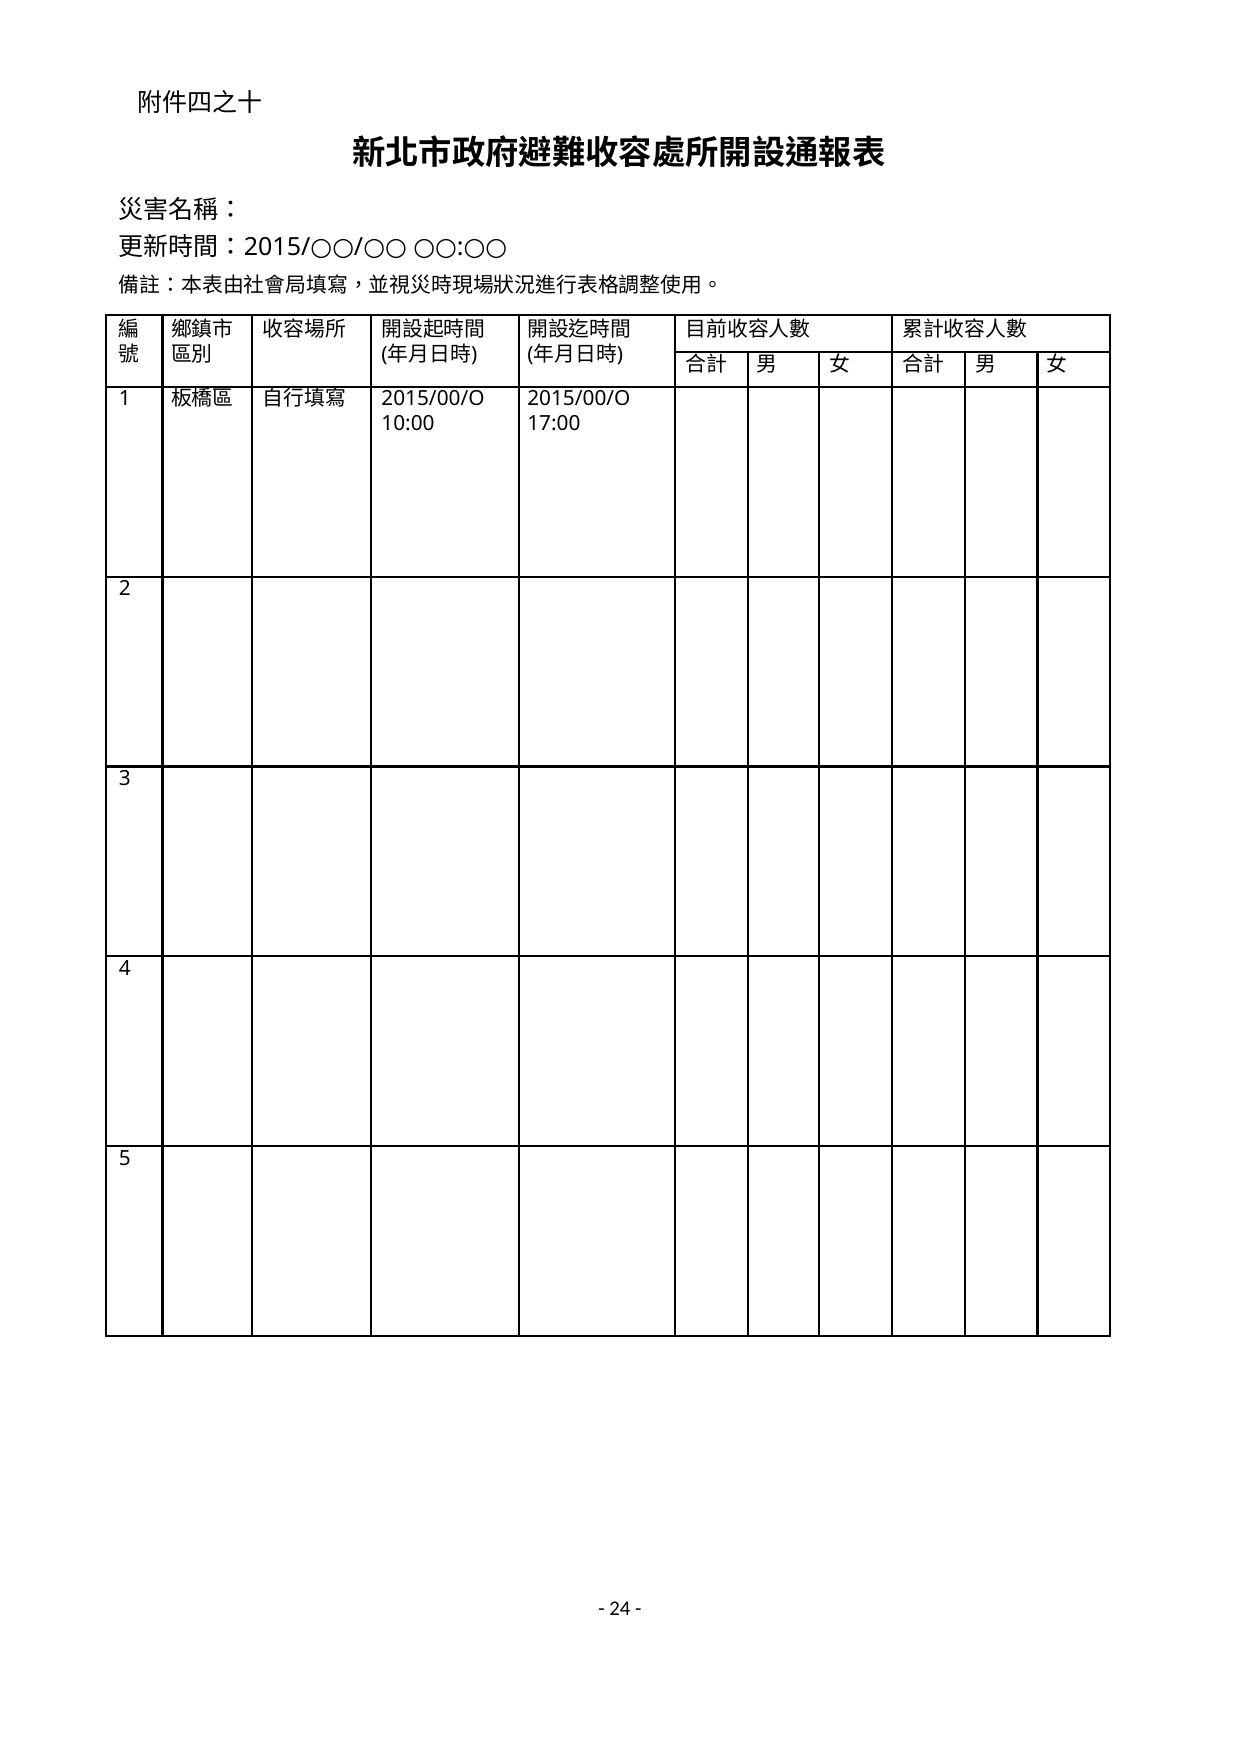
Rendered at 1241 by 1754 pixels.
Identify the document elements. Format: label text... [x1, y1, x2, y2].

table_cell [749, 578, 818, 600]
table_cell [749, 957, 818, 980]
table_cell 10:00 [372, 410, 518, 438]
table_cell [966, 957, 1036, 980]
table_cell [748, 341, 819, 351]
table_cell [1039, 980, 1109, 1145]
table_cell [820, 1147, 891, 1169]
table_cell [1039, 957, 1109, 980]
table_cell [676, 388, 747, 410]
table_cell [820, 790, 891, 955]
table_cell [749, 1147, 818, 1169]
table_cell [1039, 600, 1109, 765]
table_cell [676, 768, 747, 790]
table_cell [1039, 376, 1109, 386]
table_cell [253, 980, 370, 1145]
table_cell 2015/00/O [520, 388, 674, 410]
table_cell 2015/00/O [372, 388, 518, 410]
table_cell [164, 578, 251, 600]
table_cell [372, 980, 518, 1145]
table_cell 合計 [893, 353, 964, 376]
text 備註：本表由社會局填寫，並視災時現場狀況進行表格調整使用。 [119, 272, 1108, 297]
table_cell (年月日時) [372, 341, 518, 367]
table_cell 自行填寫 [253, 388, 370, 410]
table_cell [893, 388, 964, 410]
table_cell [107, 410, 161, 438]
table_cell [820, 768, 891, 790]
table_cell [676, 600, 747, 765]
table_cell [749, 600, 818, 765]
table_cell [1039, 578, 1109, 600]
table_cell [107, 376, 161, 386]
table_cell [820, 438, 891, 576]
table_cell [253, 376, 370, 386]
text 更新時間：2015/○○/○○ ○○:○○ [119, 232, 1108, 262]
table_cell [819, 341, 891, 351]
table_cell [1039, 1170, 1109, 1335]
table_cell [820, 1170, 891, 1335]
table_cell [520, 768, 674, 790]
table_cell [966, 578, 1036, 600]
table_cell [164, 376, 251, 386]
table_cell [893, 438, 964, 576]
table_cell [966, 376, 1036, 386]
table_cell [820, 957, 891, 980]
table_cell [820, 376, 891, 386]
table_cell 合計 [676, 353, 747, 376]
table_cell [676, 438, 747, 576]
table_cell [520, 376, 674, 386]
table_cell 3 [107, 768, 161, 790]
table_cell [372, 957, 518, 980]
table_cell [820, 410, 891, 438]
table_cell [893, 790, 964, 955]
table_cell [253, 438, 370, 576]
table_cell [520, 438, 674, 576]
table_cell [749, 438, 818, 576]
table_cell [107, 790, 161, 955]
table_header 目前收容人數 [676, 316, 819, 341]
table_cell [820, 980, 891, 1145]
table_cell [676, 1170, 747, 1335]
table_cell [820, 388, 891, 410]
table_cell 2 [107, 578, 161, 600]
table_cell [749, 410, 818, 438]
table_cell [1039, 790, 1109, 955]
table_cell [520, 368, 674, 376]
table_cell [253, 1170, 370, 1335]
table_cell 男 [966, 353, 1036, 376]
table_cell [164, 1170, 251, 1335]
table_cell [107, 368, 161, 376]
table_cell [253, 957, 370, 980]
table_cell [372, 376, 518, 386]
table_cell 號 [107, 341, 161, 367]
table_cell [520, 1147, 674, 1169]
table_cell [966, 600, 1036, 765]
table_cell [676, 957, 747, 980]
table_cell [107, 600, 161, 765]
table_cell [749, 790, 818, 955]
table_cell [164, 768, 251, 790]
table_cell [1038, 341, 1109, 351]
table_header 編 [107, 316, 161, 341]
table_cell [749, 388, 818, 410]
table_cell [676, 790, 747, 955]
table_cell [520, 578, 674, 600]
table_cell 區別 [164, 341, 251, 367]
table_cell [1039, 438, 1109, 576]
table_cell [372, 1147, 518, 1169]
table_cell [164, 600, 251, 765]
table_cell 17:00 [520, 410, 674, 438]
table_cell [1039, 388, 1109, 410]
table_header 累計收容人數 [893, 316, 1037, 341]
table_cell [520, 600, 674, 765]
table_cell [372, 790, 518, 955]
table_cell [372, 1170, 518, 1335]
table_cell [966, 438, 1036, 576]
table_cell [372, 600, 518, 765]
table_cell [966, 790, 1036, 955]
table_cell [965, 341, 1037, 351]
table_cell [966, 388, 1036, 410]
table_cell [1039, 410, 1109, 438]
table_cell [749, 1170, 818, 1335]
table_cell [966, 768, 1036, 790]
table_cell [253, 368, 370, 376]
table_cell [164, 980, 251, 1145]
table_cell [520, 790, 674, 955]
table_cell [893, 768, 964, 790]
table_cell [893, 410, 964, 438]
table_cell [676, 1147, 747, 1169]
table_cell [164, 438, 251, 576]
table_cell 男 [749, 353, 818, 376]
table_cell [893, 957, 964, 980]
table_cell [966, 1170, 1036, 1335]
table_header [1038, 316, 1109, 341]
table_cell [253, 351, 370, 367]
table_cell [253, 790, 370, 955]
table_cell [107, 1170, 161, 1335]
table_cell [676, 410, 747, 438]
table_cell (年月日時) [520, 341, 674, 367]
table_cell 1 [107, 388, 161, 410]
table_cell 5 [107, 1147, 161, 1169]
table_cell [372, 768, 518, 790]
table_cell [164, 410, 251, 438]
table_cell [520, 957, 674, 980]
text 附件四之十 [137, 87, 1108, 117]
table_header 開設起時間 [372, 316, 518, 341]
table_cell [676, 341, 748, 351]
table_cell [253, 410, 370, 438]
table_cell [372, 578, 518, 600]
table_cell [676, 578, 747, 600]
table_cell [253, 341, 370, 351]
table_cell [749, 376, 818, 386]
table_cell [893, 1170, 964, 1335]
table_cell [893, 600, 964, 765]
table_cell [1039, 1147, 1109, 1169]
table_cell [253, 600, 370, 765]
table_cell [749, 768, 818, 790]
table_cell [164, 1147, 251, 1169]
table_cell [107, 438, 161, 576]
table_cell [164, 790, 251, 955]
table_cell [966, 410, 1036, 438]
table_cell [1039, 768, 1109, 790]
table_header 收容場所 [253, 316, 370, 341]
table_cell [676, 980, 747, 1145]
text - 24 - [106, 1595, 1133, 1621]
table_cell 女 [820, 353, 891, 376]
table_cell [820, 578, 891, 600]
table_cell 女 [1039, 353, 1109, 376]
table_cell [676, 376, 747, 386]
table_cell [520, 1170, 674, 1335]
table_cell [966, 1147, 1036, 1169]
table_cell [893, 578, 964, 600]
table_cell [253, 578, 370, 600]
table_cell [893, 376, 964, 386]
table_cell [749, 980, 818, 1145]
table_cell [520, 980, 674, 1145]
table_header 鄉鎮市 [164, 316, 251, 341]
table_cell [966, 980, 1036, 1145]
table_header [819, 316, 891, 341]
text 災害名稱： [119, 194, 1108, 224]
table_cell [253, 768, 370, 790]
table_cell [107, 980, 161, 1145]
table_header 開設迄時間 [520, 316, 674, 341]
table_cell [164, 957, 251, 980]
table_cell [893, 341, 964, 351]
table_cell [164, 368, 251, 376]
table_cell [893, 980, 964, 1145]
table_cell 板橋區 [164, 388, 251, 410]
table_cell [372, 438, 518, 576]
table_cell [893, 1147, 964, 1169]
table_cell [820, 600, 891, 765]
table_cell 4 [107, 957, 161, 980]
text 新北市政府避難收容處所開設通報表 [352, 132, 1108, 172]
table_cell [253, 1147, 370, 1169]
table_cell [372, 368, 518, 376]
